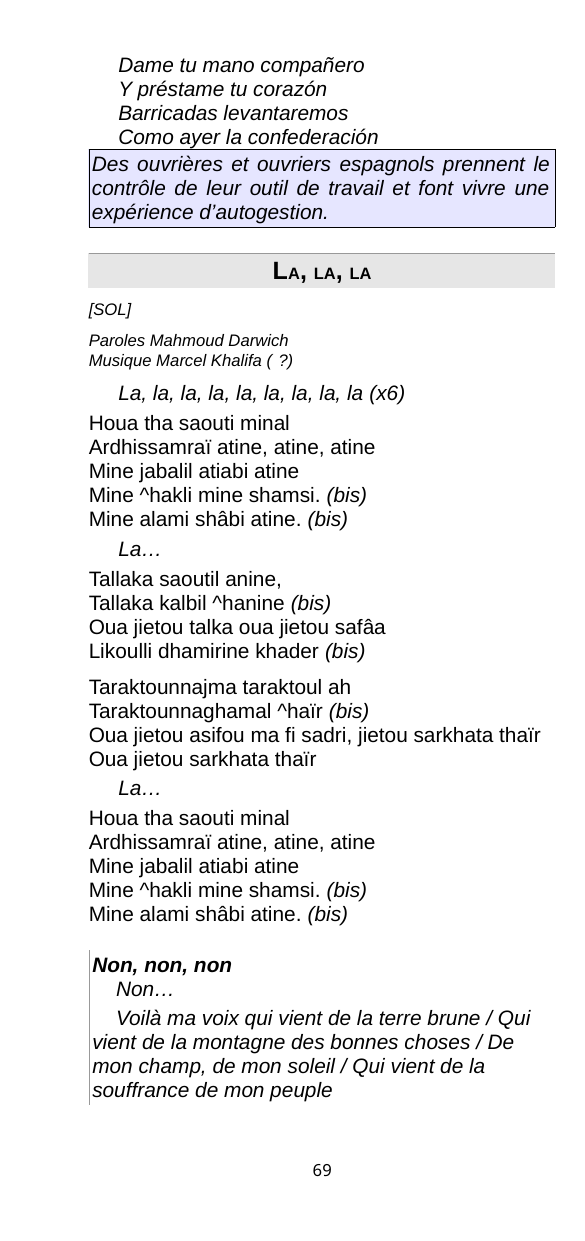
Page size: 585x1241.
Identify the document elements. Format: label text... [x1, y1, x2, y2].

text Des ouvrières et ouvriers espagnols prennent le contrôle de leur outil de travail et font vivre une expérience d’autogestion. [90, 150, 555, 227]
text La, la, la, la, la, la, la, la, la (x6) [118, 381, 555, 405]
text Paroles Mahmoud Darwich Musique Marcel Khalifa ( ?) [88, 331, 555, 369]
text Non… [90, 976, 555, 1003]
text [SOL] [88, 300, 555, 319]
text Non, non, non [88, 949, 555, 976]
text Taraktounnajma taraktoul ah Taraktounnaghamal ^haïr (bis) Oua jietou asifou ma fi sadri, jietou sarkhata thaïr Oua jietou sarkhata thaïr [88, 674, 555, 770]
text Tallaka saoutil anine, Tallaka kalbil ^hanine (bis) Oua jietou talka oua jietou safâa Likoulli dhamirine khader (bis) [88, 567, 555, 663]
text Dame tu mano compañero Y préstame tu corazón Barricadas levantaremos Como ayer la confederación [118, 53, 555, 149]
text La… [118, 776, 555, 800]
text Houa tha saouti minal Ardhissamraï atine, atine, atine Mine jabalil atiabi atine Mine ^hakli mine shamsi. (bis) Mine alami shâbi atine. (bis) [88, 411, 555, 531]
subtitle La, la, la [88, 254, 555, 288]
text Houa tha saouti minal Ardhissamraï atine, atine, atine Mine jabalil atiabi atine Mine ^hakli mine shamsi. (bis) Mine alami shâbi atine. (bis) [88, 806, 555, 926]
text Voilà ma voix qui vient de la terre brune / Qui vient de la montagne des bonnes choses / De mon champ, de mon soleil / Qui vient de la souffrance de mon peuple [90, 1003, 555, 1105]
text La… [118, 537, 555, 561]
